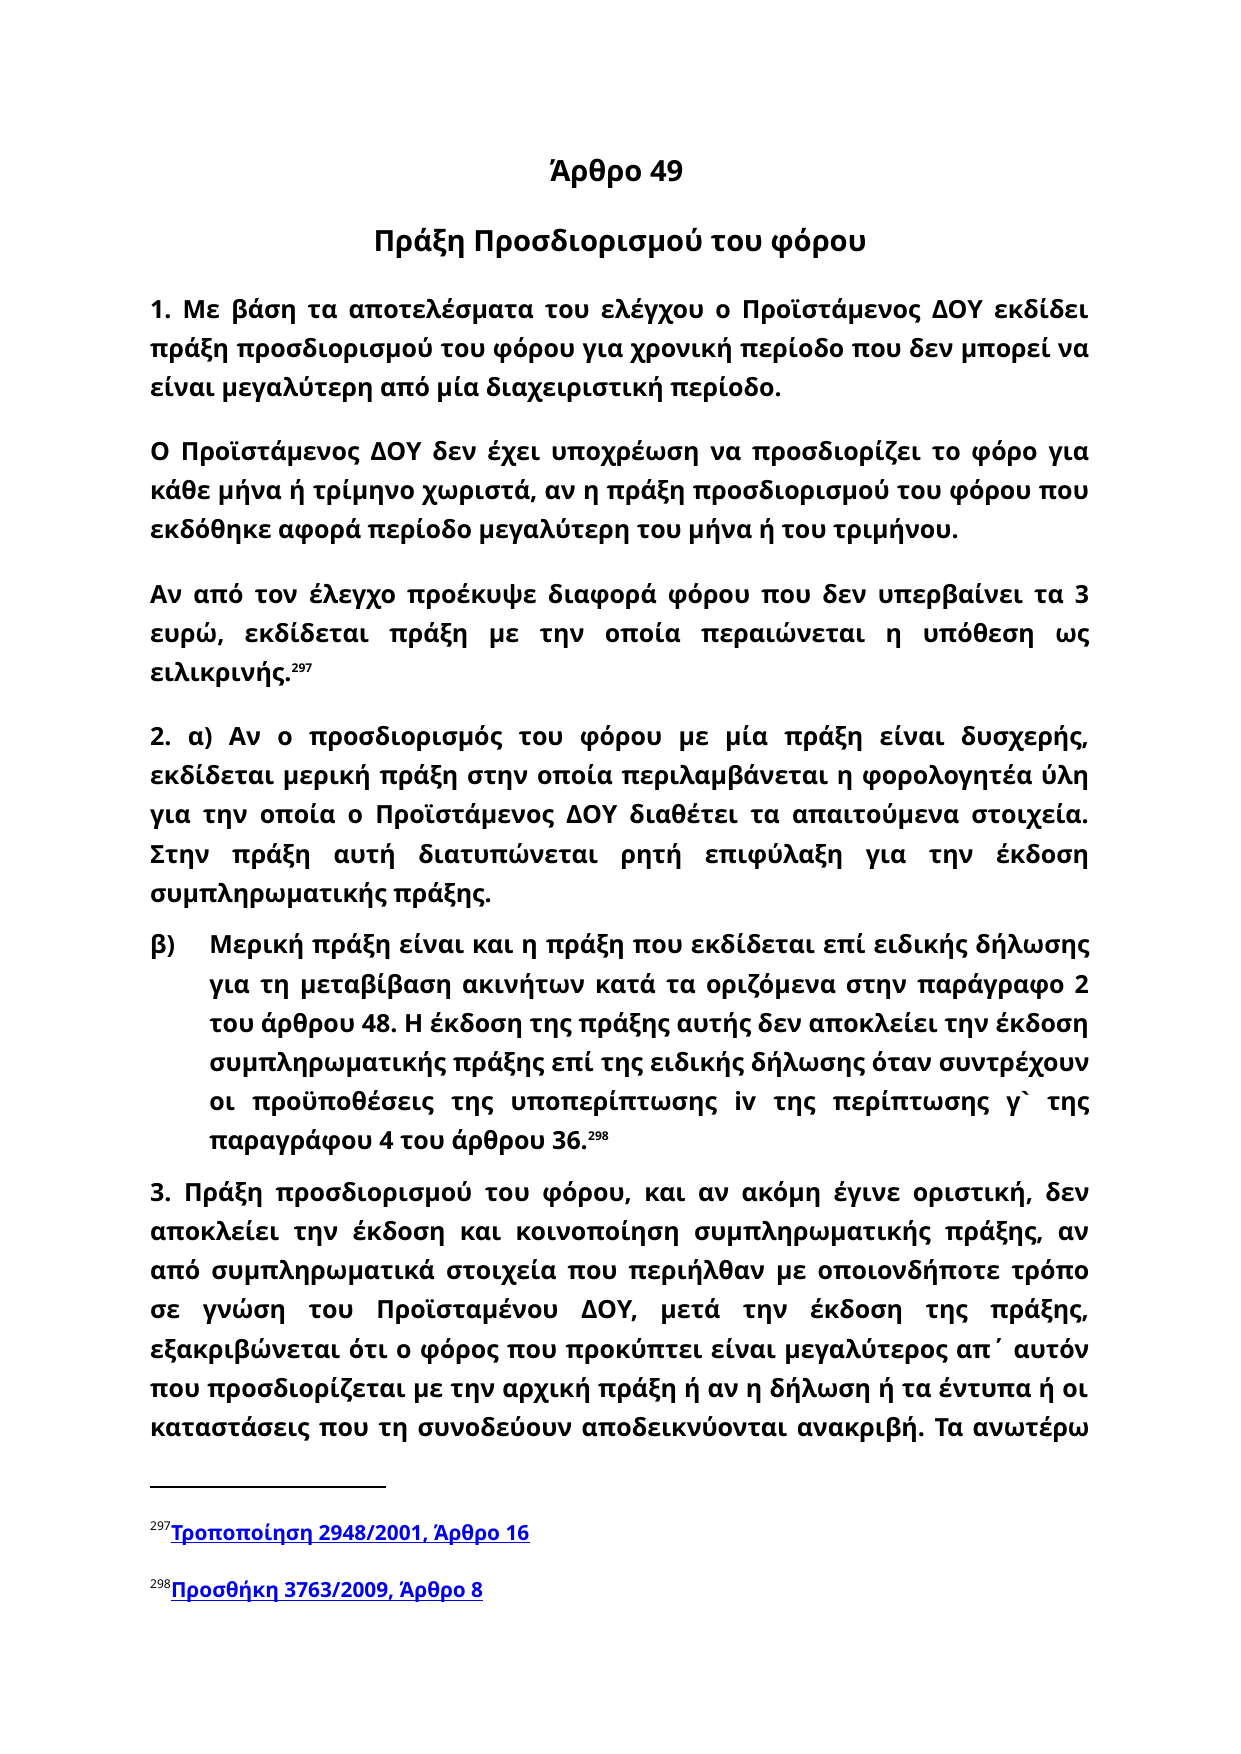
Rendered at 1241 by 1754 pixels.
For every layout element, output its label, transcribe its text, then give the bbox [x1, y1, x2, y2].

text 3. Πράξη προσδιορισμού του φόρου, και αν ακόμη έγινε οριστική, δεν αποκλείει την έκδοση και κοινοποίηση συμπληρωματικής πράξης, αν από συμπληρωματικά στοιχεία που περιήλθαν με οποιονδήποτε τρόπο σε γνώση του Προϊσταμένου ΔΟΥ, μετά την έκδοση της πράξης, εξακριβώνεται ότι ο φόρος που προκύπτει είναι μεγαλύτερος απ΄ αυτόν που προσδιορίζεται με την αρχική πράξη ή αν η δήλωση ή τα έντυπα ή οι καταστάσεις που τη συνοδεύουν αποδεικνύονται ανακριβή. Τα ανωτέρω [150, 1174, 1090, 1444]
subtitle Άρθρο 49 [150, 150, 1090, 190]
list β) Μερική πράξη είναι και η πράξη που εκδίδεται επί ειδικής δήλωσης για τη μεταβίβαση ακινήτων κατά τα οριζόμενα στην παράγραφο 2 του άρθρου 48. Η έκδοση της πράξης αυτής δεν αποκλείει την έκδοση συμπληρωματικής πράξης επί της ειδικής δήλωσης όταν συντρέχουν οι προϋποθέσεις της υποπερίπτωσης iv της περίπτωσης γ` της παραγράφου 4 του άρθρου 36. [150, 927, 1090, 1157]
text 1. Με βάση τα αποτελέσματα του ελέγχου ο Προϊστάμενος ΔΟΥ εκδίδει πράξη προσδιορισμού του φόρου για χρονική περίοδο που δεν μπορεί να είναι μεγαλύτερη από μία διαχειριστική περίοδο. [150, 291, 1090, 404]
subtitle Πράξη Προσδιορισμού του φόρου [150, 221, 1090, 260]
text Προσθήκη 3763/2009, Άρθρο 8 [150, 1576, 1090, 1604]
text Τροποποίηση 2948/2001, Άρθρο 16 [150, 1518, 1090, 1546]
text 2. α) Αν ο προσδιορισμός του φόρου με μία πράξη είναι δυσχερής, εκδίδεται μερική πράξη στην οποία περιλαμβάνεται η φορολογητέα ύλη για την οποία ο Προϊστάμενος ΔΟΥ διαθέτει τα απαιτούμενα στοιχεία. Στην πράξη αυτή διατυπώνεται ρητή επιφύλαξη για την έκδοση συμπληρωματικής πράξης. [150, 719, 1090, 909]
text Ο Προϊστάμενος ΔΟΥ δεν έχει υποχρέωση να προσδιορίζει το φόρο για κάθε μήνα ή τρίμηνο χωριστά, αν η πράξη προσδιορισμού του φόρου που εκδόθηκε αφορά περίοδο μεγαλύτερη του μήνα ή του τριμήνου. [150, 434, 1090, 546]
text Αν από τον έλεγχο προέκυψε διαφορά φόρου που δεν υπερβαίνει τα 3 ευρώ, εκδίδεται πράξη με την οποία περαιώνεται η υπόθεση ως ειλικρινής. [150, 576, 1090, 689]
